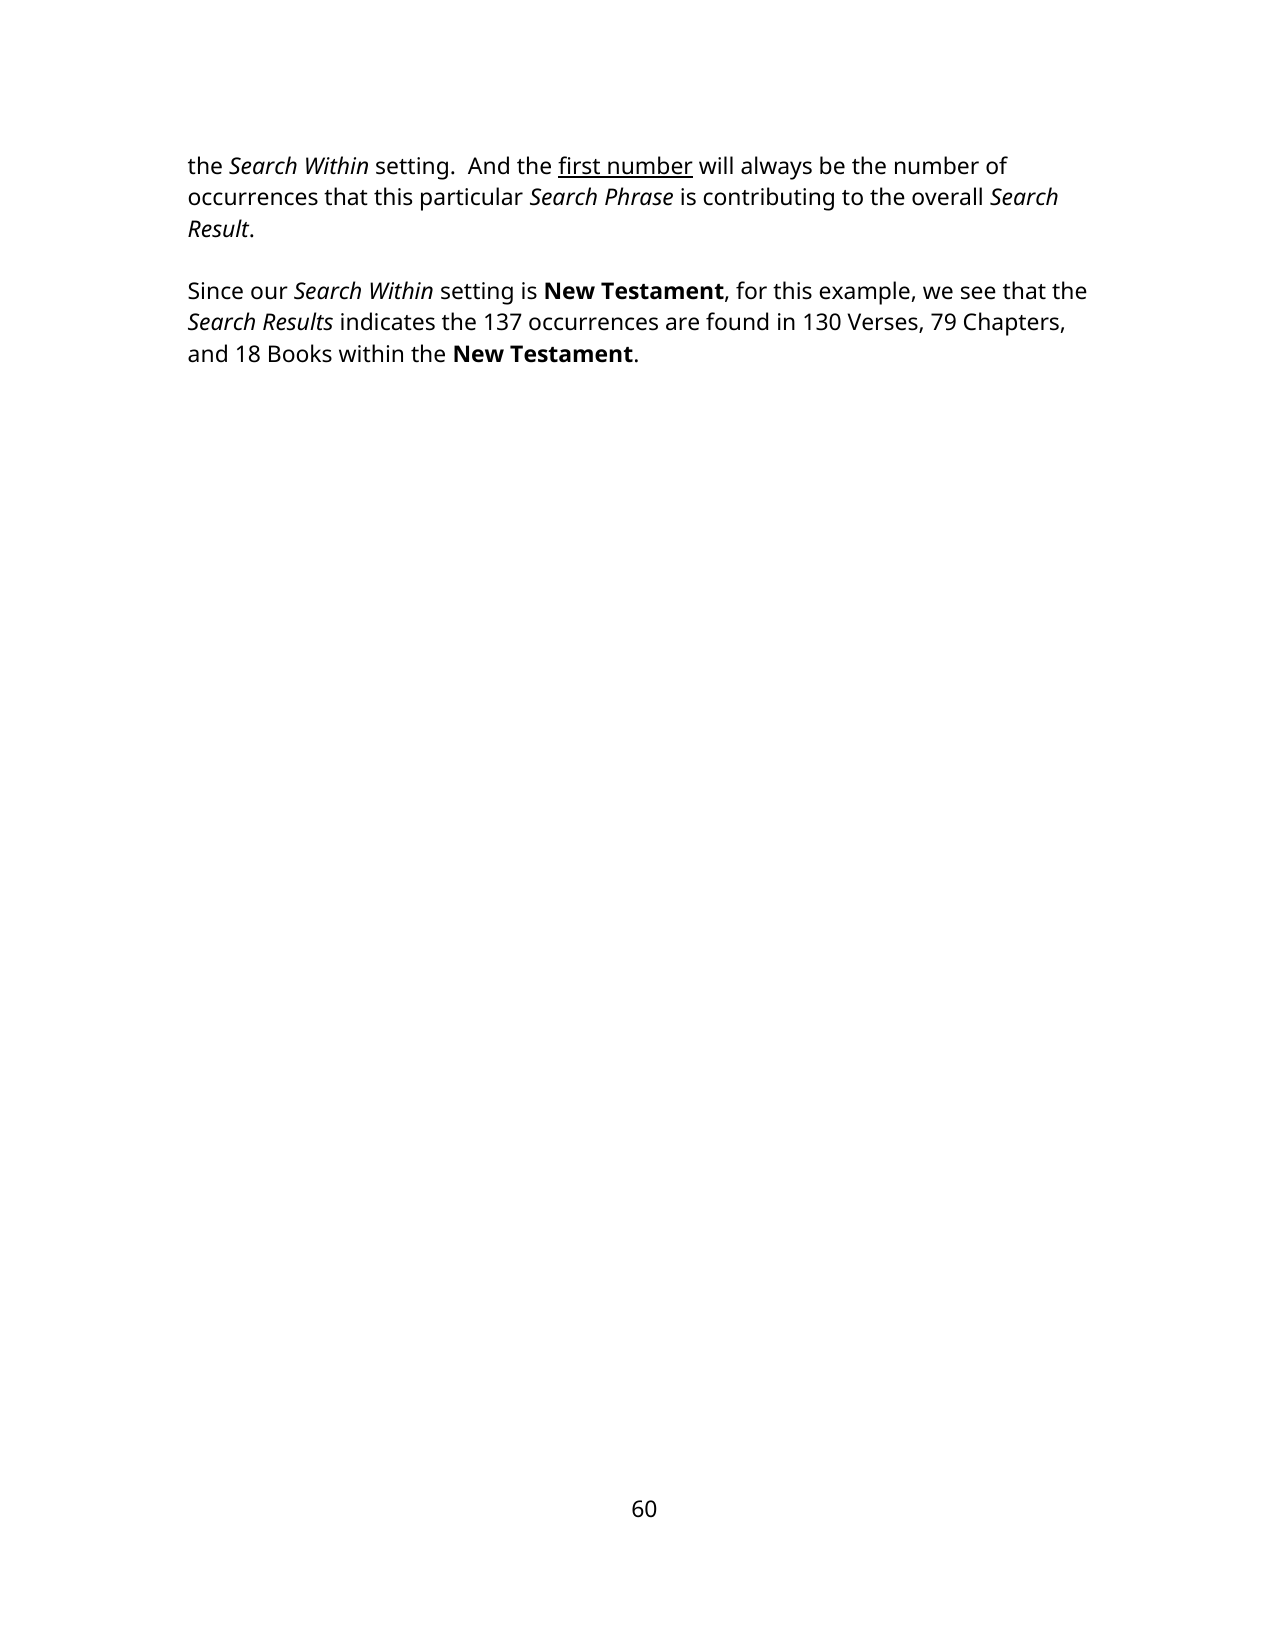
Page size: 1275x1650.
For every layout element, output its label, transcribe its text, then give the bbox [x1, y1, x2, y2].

text the Search Within setting. And the first number will always be the number of occurrences that this particular Search Phrase is contributing to the overall Search Result. [187, 150, 1087, 244]
text Since our Search Within setting is New Testament, for this example, we see that the Search Results indicates the 137 occurrences are found in 130 Verses, 79 Chapters, and 18 Books within the New Testament. [187, 275, 1087, 369]
